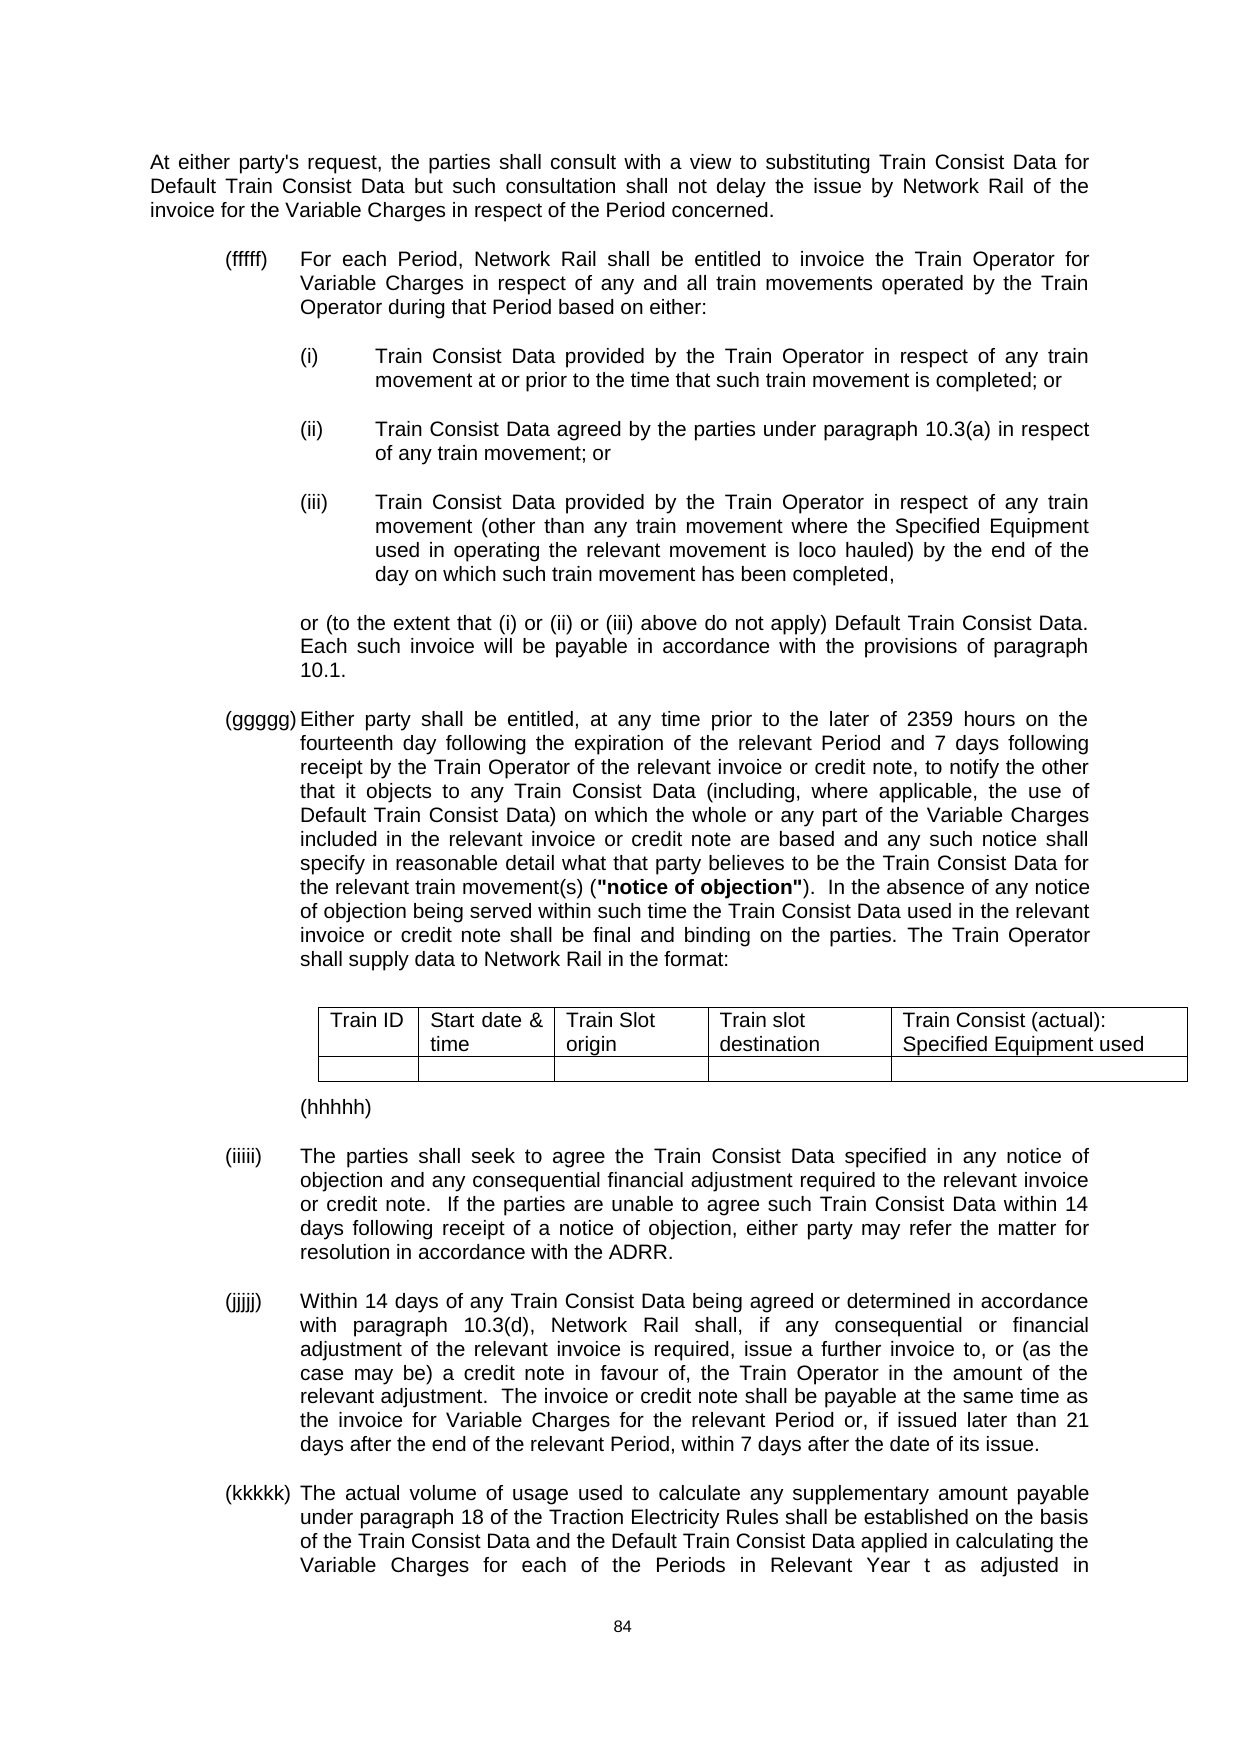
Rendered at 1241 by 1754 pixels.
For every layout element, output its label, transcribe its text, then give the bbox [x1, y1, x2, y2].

table_cell [709, 1057, 891, 1081]
table_cell [555, 1057, 708, 1081]
subtitle For each Period, Network Rail shall be entitled to invoice the Train Operator for Variable Charges in respect of any and all train movements operated by the Train Operator during that Period based on either: [225, 247, 1090, 319]
table_cell [319, 1057, 418, 1081]
table_header Start date & time [419, 1008, 554, 1056]
subtitle At either party's request, the parties shall consult with a view to substituting Train Consist Data for Default Train Consist Data but such consultation shall not delay the issue by Network Rail of the invoice for the Variable Charges in respect of the Period concerned. [150, 150, 1090, 222]
subtitle Either party shall be entitled, at any time prior to the later of 2359 hours on the fourteenth day following the expiration of the relevant Period and 7 days following receipt by the Train Operator of the relevant invoice or credit note, to notify the other that it objects to any Train Consist Data (including, where applicable, the use of Default Train Consist Data) on which the whole or any part of the Variable Charges included in the relevant invoice or credit note are based and any such notice shall specify in reasonable detail what that party believes to be the Train Consist Data for the relevant train movement(s) ("notice of objection"). In the absence of any notice of objection being served within such time the Train Consist Data used in the relevant invoice or credit note shall be final and binding on the parties. The Train Operator shall supply data to Network Rail in the format: [225, 707, 1090, 971]
subtitle Within 14 days of any Train Consist Data being agreed or determined in accordance with paragraph 10.3(d), Network Rail shall, if any consequential or financial adjustment of the relevant invoice is required, issue a further invoice to, or (as the case may be) a credit note in favour of, the Train Operator in the amount of the relevant adjustment. The invoice or credit note shall be payable at the same time as the invoice for Variable Charges for the relevant Period or, if issued later than 21 days after the end of the relevant Period, within 7 days after the date of its issue. [225, 1288, 1090, 1456]
subtitle The actual volume of usage used to calculate any supplementary amount payable under paragraph 18 of the Traction Electricity Rules shall be established on the basis of the Train Consist Data and the Default Train Consist Data applied in calculating the Variable Charges for each of the Periods in Relevant Year t as adjusted in [225, 1481, 1090, 1577]
table_header Train ID [319, 1008, 418, 1056]
table_cell [892, 1057, 1187, 1081]
subtitle Train Consist Data agreed by the parties under paragraph 10.3(a) in respect of any train movement; or [300, 417, 1090, 464]
table_header Train slot destination [709, 1008, 891, 1056]
subtitle The parties shall seek to agree the Train Consist Data specified in any notice of objection and any consequential financial adjustment required to the relevant invoice or credit note. If the parties are unable to agree such Train Consist Data within 14 days following receipt of a notice of objection, either party may refer the matter for resolution in accordance with the ADRR. [225, 1144, 1090, 1263]
table_cell [419, 1057, 554, 1081]
text or (to the extent that (i) or (ii) or (iii) above do not apply) Default Train Consist Data. Each such invoice will be payable in accordance with the provisions of paragraph 10.1. [300, 610, 1090, 682]
table_header Train Slot origin [555, 1008, 708, 1056]
subtitle Train Consist Data provided by the Train Operator in respect of any train movement (other than any train movement where the Specified Equipment used in operating the relevant movement is loco hauled) by the end of the day on which such train movement has been completed, [300, 489, 1090, 585]
subtitle Train Consist Data provided by the Train Operator in respect of any train movement at or prior to the time that such train movement is completed; or [300, 344, 1090, 392]
table_header Train Consist (actual): Specified Equipment used [892, 1008, 1187, 1056]
